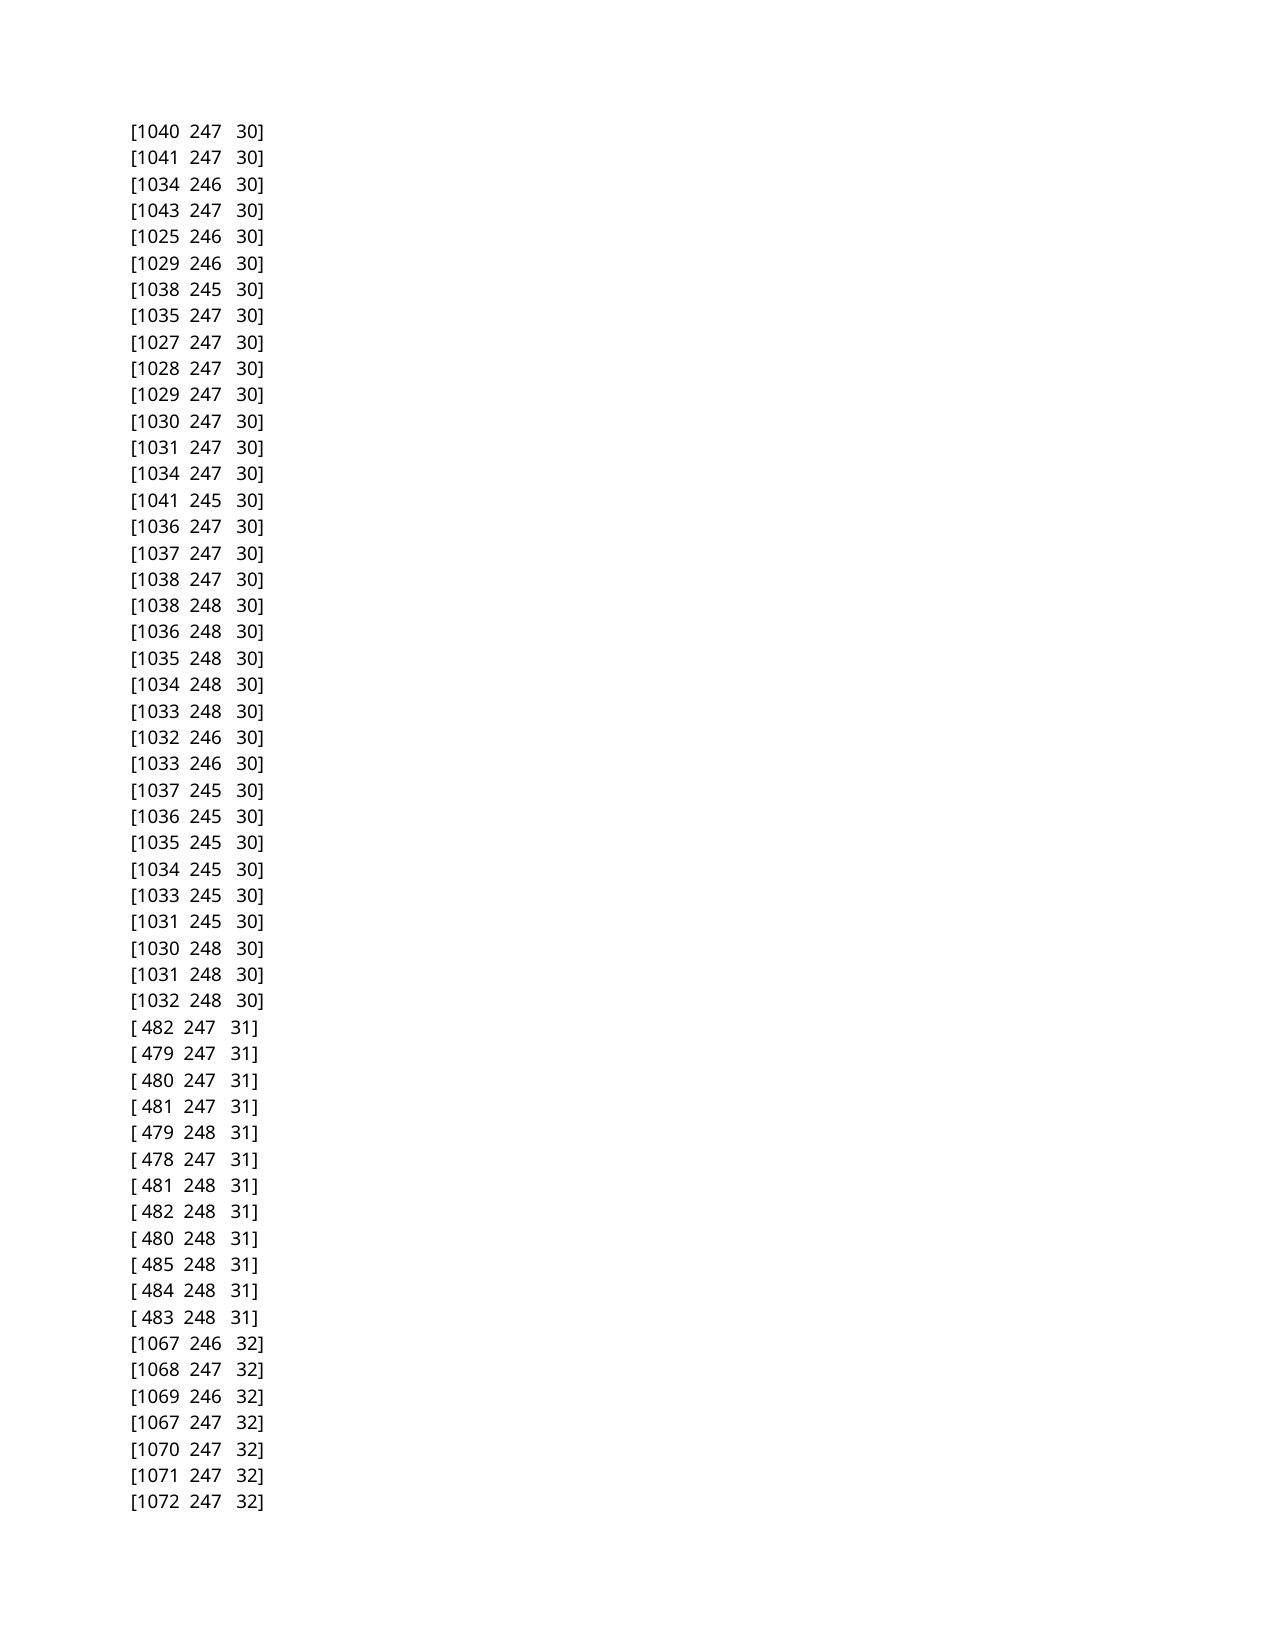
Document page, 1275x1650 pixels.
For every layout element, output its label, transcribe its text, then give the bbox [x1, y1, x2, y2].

text [1041 247 30] [118, 144, 1157, 171]
text [1034 245 30] [118, 856, 1157, 882]
text [1034 247 30] [118, 461, 1157, 487]
text [1036 245 30] [118, 803, 1157, 830]
text [1072 247 32] [118, 1488, 1157, 1515]
text [ 482 248 31] [118, 1199, 1157, 1225]
text [1032 248 30] [118, 988, 1157, 1014]
text [1068 247 32] [118, 1357, 1157, 1383]
text [ 482 247 31] [118, 1014, 1157, 1041]
text [ 480 248 31] [118, 1225, 1157, 1251]
text [1029 246 30] [118, 250, 1157, 276]
text [1028 247 30] [118, 355, 1157, 382]
text [1029 247 30] [118, 382, 1157, 408]
text [ 484 248 31] [118, 1278, 1157, 1304]
text [1034 246 30] [118, 171, 1157, 197]
text [ 483 248 31] [118, 1304, 1157, 1330]
text [1033 245 30] [118, 882, 1157, 909]
text [1035 245 30] [118, 830, 1157, 856]
text [1032 246 30] [118, 724, 1157, 751]
text [1043 247 30] [118, 197, 1157, 223]
text [ 485 248 31] [118, 1251, 1157, 1278]
text [1037 247 30] [118, 540, 1157, 566]
text [1041 245 30] [118, 487, 1157, 513]
text [1036 247 30] [118, 513, 1157, 540]
text [ 479 248 31] [118, 1119, 1157, 1146]
text [1036 248 30] [118, 619, 1157, 645]
text [1031 245 30] [118, 909, 1157, 935]
text [1031 247 30] [118, 434, 1157, 461]
text [1027 247 30] [118, 329, 1157, 355]
text [1070 247 32] [118, 1436, 1157, 1462]
text [1067 247 32] [118, 1409, 1157, 1436]
text [1040 247 30] [118, 118, 1157, 144]
text [1038 245 30] [118, 276, 1157, 303]
text [1071 247 32] [118, 1462, 1157, 1488]
text [1038 247 30] [118, 566, 1157, 592]
text [1038 248 30] [118, 592, 1157, 619]
text [1030 248 30] [118, 935, 1157, 961]
text [ 478 247 31] [118, 1146, 1157, 1172]
text [ 481 247 31] [118, 1093, 1157, 1119]
text [1035 248 30] [118, 645, 1157, 672]
text [ 480 247 31] [118, 1067, 1157, 1093]
text [1037 245 30] [118, 777, 1157, 803]
text [1033 246 30] [118, 751, 1157, 777]
text [1033 248 30] [118, 698, 1157, 724]
text [1069 246 32] [118, 1383, 1157, 1409]
text [1067 246 32] [118, 1330, 1157, 1357]
text [1031 248 30] [118, 961, 1157, 988]
text [ 481 248 31] [118, 1172, 1157, 1199]
text [1025 246 30] [118, 223, 1157, 250]
text [ 479 247 31] [118, 1041, 1157, 1067]
text [1034 248 30] [118, 672, 1157, 698]
text [1035 247 30] [118, 303, 1157, 329]
text [1030 247 30] [118, 408, 1157, 434]
